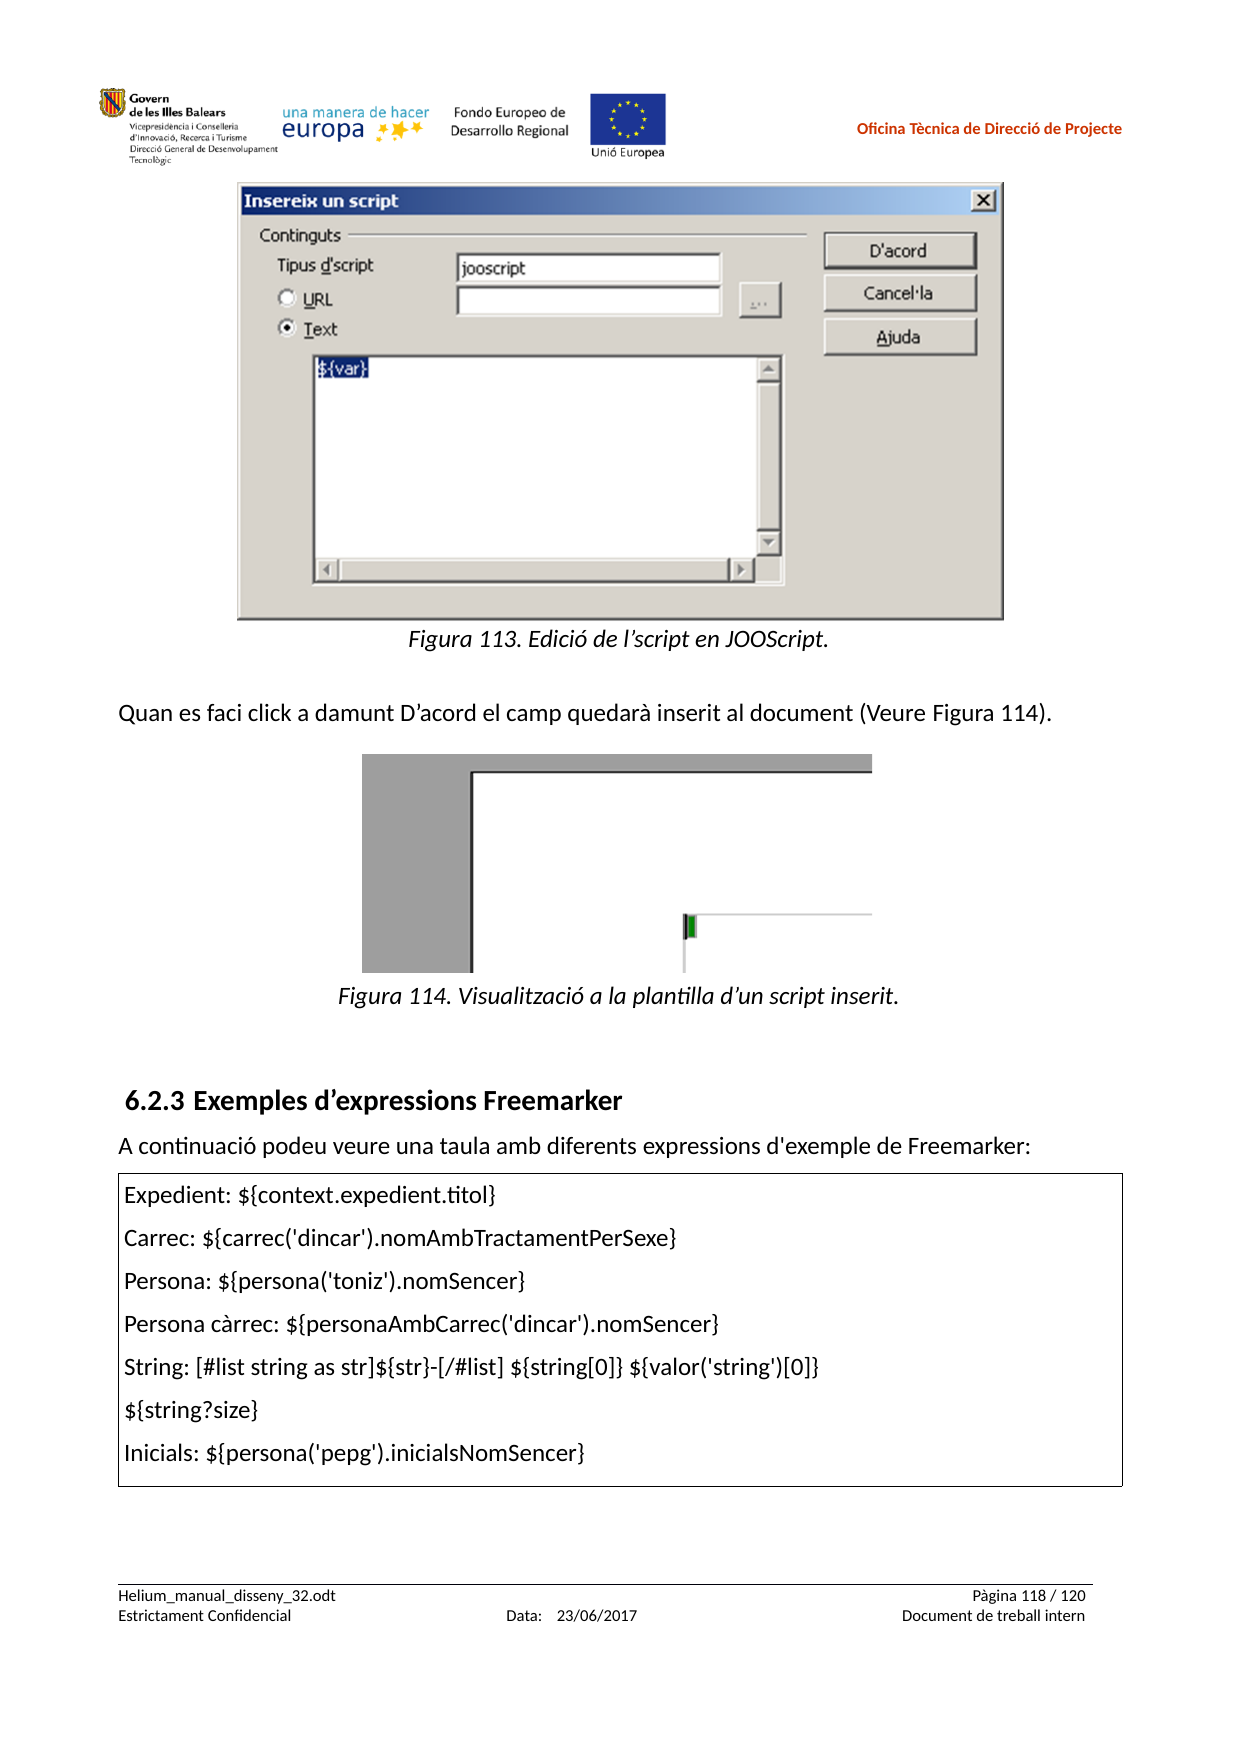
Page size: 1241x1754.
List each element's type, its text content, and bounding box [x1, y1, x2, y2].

text Figura 114. Visualització a la plantilla d’un script inserit. [278, 978, 962, 1010]
text A continuació podeu veure una taula amb diferents expressions d'exemple de Freemarker: [118, 1130, 1122, 1161]
picture [360, 752, 880, 980]
text Quan es faci click a damunt D’acord el camp quedarà inserit al document (Veure Figura 114). [118, 697, 1122, 727]
picture [235, 180, 1005, 624]
subtitle Exemples d’expressions Freemarker [118, 1082, 1122, 1118]
table_header Expedient: ${context.expedient.titol} Carrec: ${carrec('dincar').nomAmbTractamentPerSexe} Persona: ${persona('toniz').nomSencer} Persona càrrec: ${personaAmbCarrec('dincar').nomSencer} String: [#list string as str]${str}-[/#list] ${string[0]} ${valor('string')[0]} ${string?size} Inicials: ${persona('pepg').inicialsNomSencer} [119, 1174, 1122, 1486]
text Figura 113. Edició de l’script en JOOScript. [235, 624, 1005, 654]
picture [99, 87, 668, 166]
